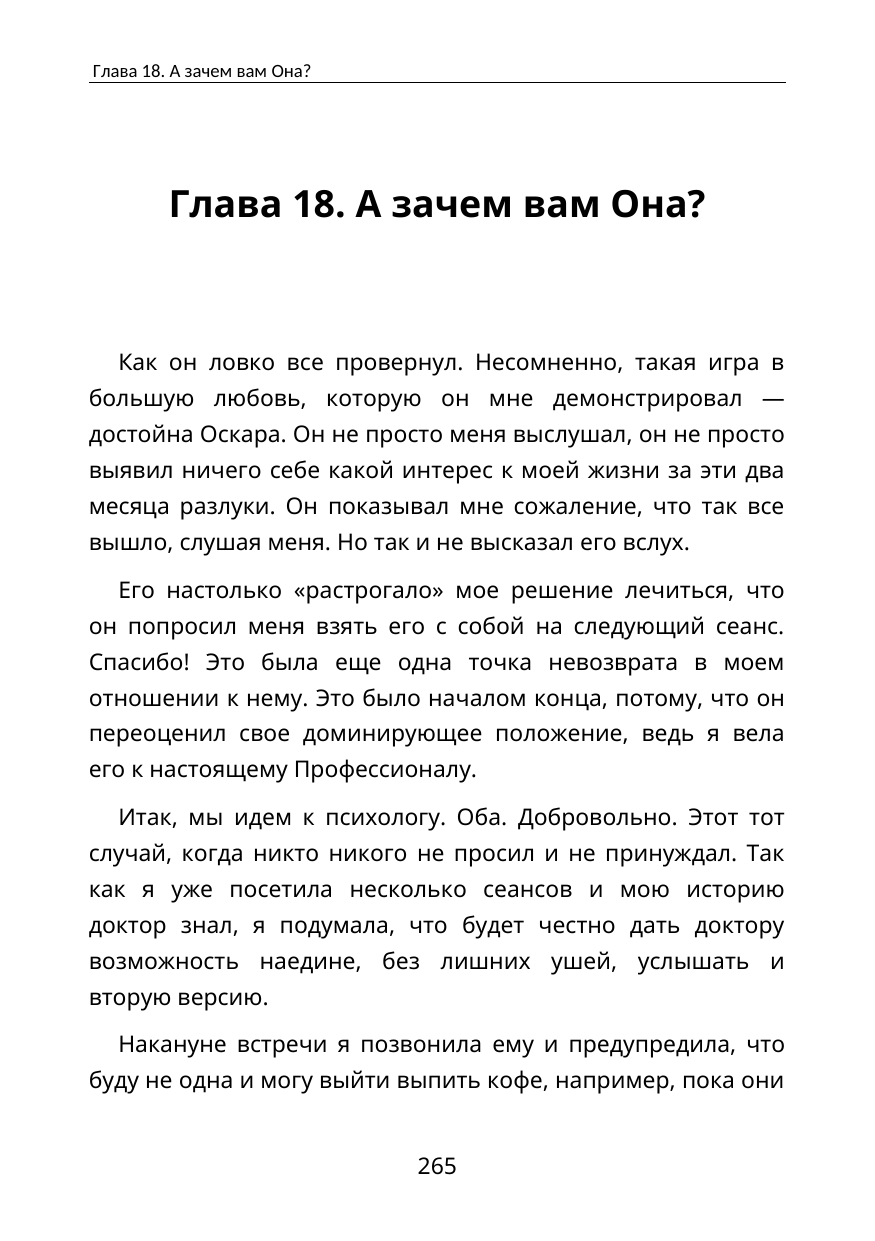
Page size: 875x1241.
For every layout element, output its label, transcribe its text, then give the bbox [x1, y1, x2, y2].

text Как он ловко все провернул. Несомненно, такая игра в большую любовь, которую он мне демонстрировал — достойна Оскара. Он не просто меня выслушал, он не просто выявил ничего себе какой интерес к моей жизни за эти два месяца разлуки. Он показывал мне сожаление, что так все вышло, слушая меня. Но так и не высказал его вслух. [88, 346, 786, 557]
text Его настолько «растрогало» мое решение лечиться, что он попросил меня взять его с собой на следующий сеанс. Спасибо! Это была еще одна точка невозврата в моем отношении к нему. Это было началом конца, потому, что он переоценил свое доминирующее положение, ведь я вела его к настоящему Профессионалу. [88, 574, 786, 784]
subtitle Глава 18. А зачем вам Она? [88, 177, 786, 228]
text Итак, мы идем к психологу. Оба. Добровольно. Этот тот случай, когда никто никого не просил и не принуждал. Так как я уже посетила несколько сеансов и мою историю доктор знал, я подумала, что будет честно дать доктору возможность наедине, без лишних ушей, услышать и вторую версию. [88, 801, 786, 1012]
text Накануне встречи я позвонила ему и предупредила, что буду не одна и могу выйти выпить кофе, например, пока они [88, 1028, 786, 1096]
